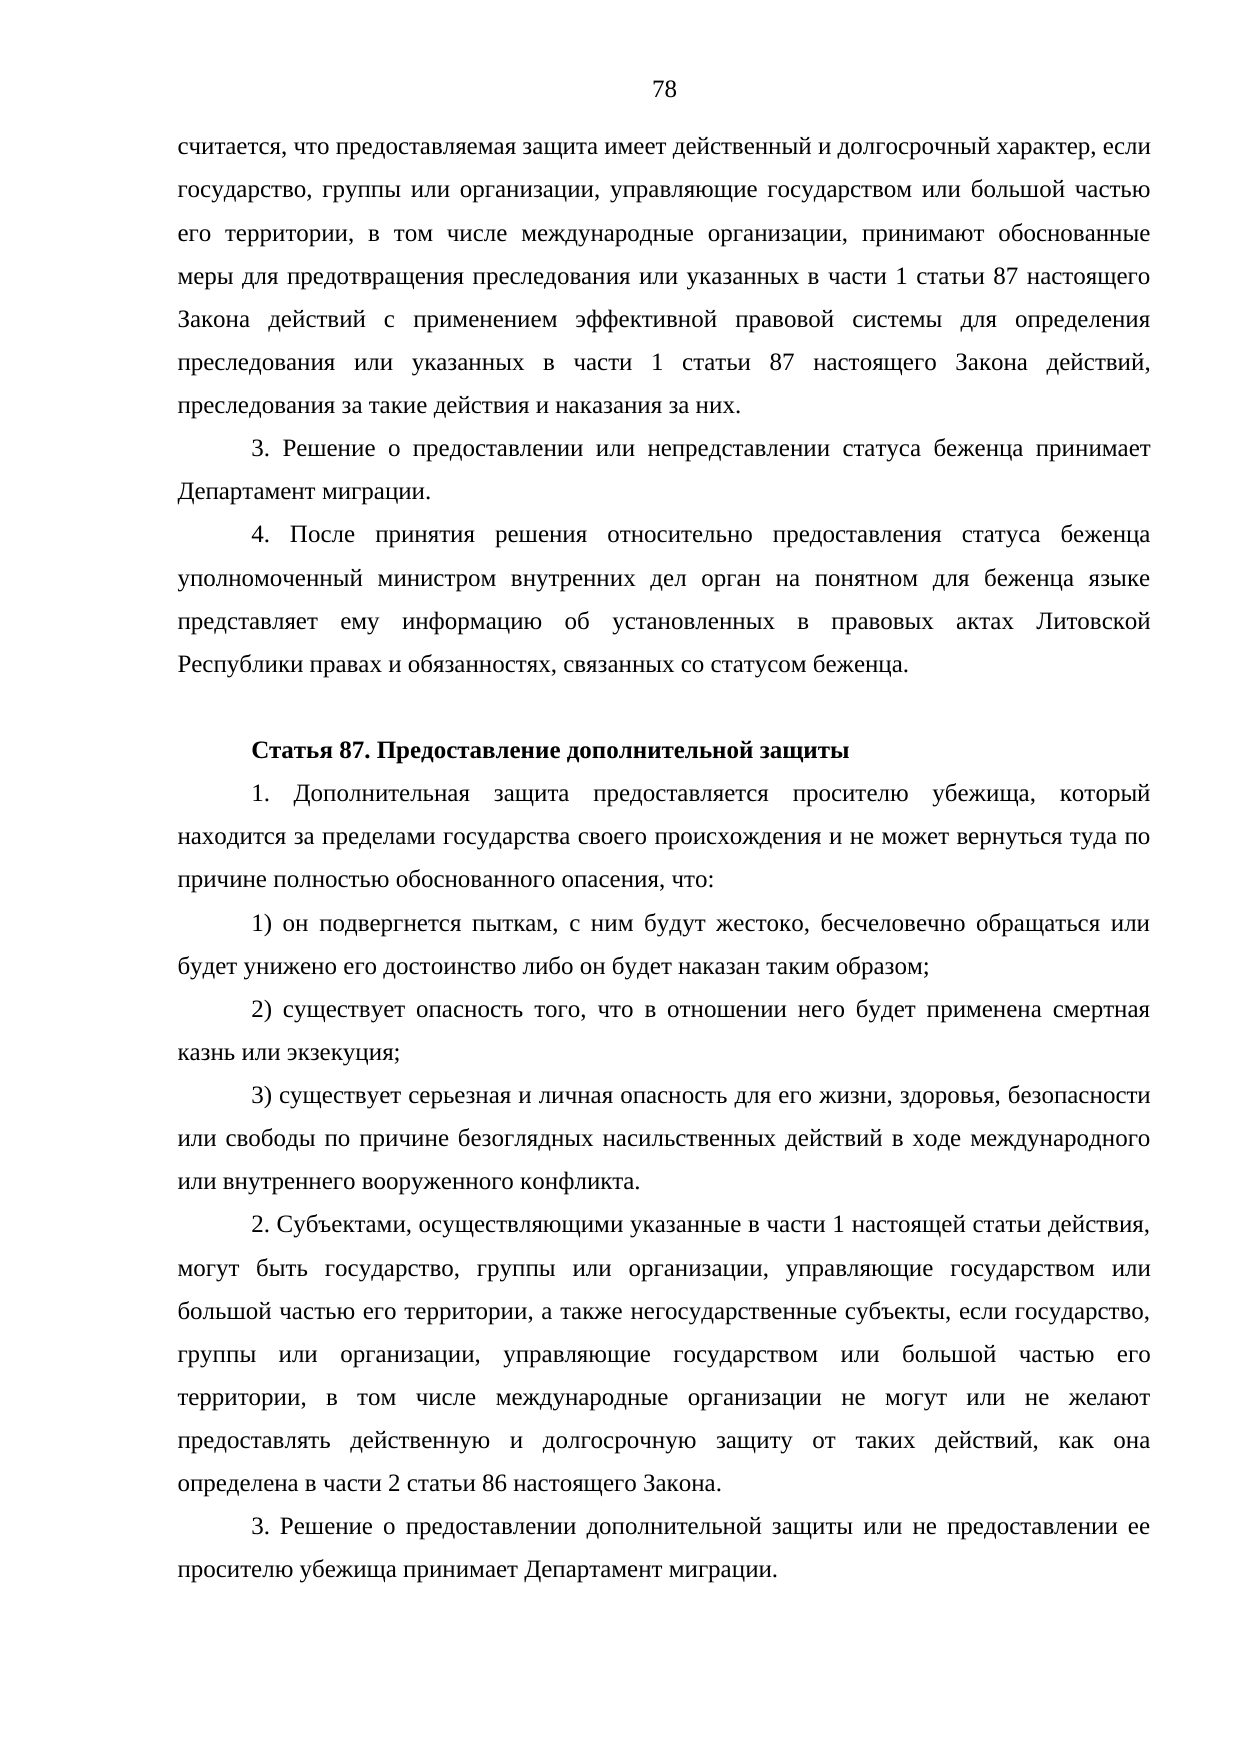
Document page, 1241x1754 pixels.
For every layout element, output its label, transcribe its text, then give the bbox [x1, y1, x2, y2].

text 1) он подвергнется пыткам, с ним будут жестоко, бесчеловечно обращаться или будет унижено его достоинство либо он будет наказан таким образом; [177, 908, 1152, 979]
text 3. Решение о предоставлении или непредставлении статуса беженца принимает Департамент миграции. [177, 433, 1152, 505]
text 1. Дополнительная защита предоставляется просителю убежища, который находится за пределами государства своего происхождения и не может вернуться туда по причине полностью обоснованного опасения, что: [177, 778, 1152, 893]
text 3. Решение о предоставлении дополнительной защиты или не предоставлении ее просителю убежища принимает Департамент миграции. [177, 1511, 1152, 1583]
text 2. Субъектами, осуществляющими указанные в части 1 настоящей статьи действия, могут быть государство, группы или организации, управляющие государством или большой частью его территории, а также негосударственные субъекты, если государство, группы или организации, управляющие государством или большой частью его территории, в том числе международные организации не могут или не желают предоставлять действенную и долгосрочную защиту от таких действий, как она определена в части 2 статьи 86 настоящего Закона. [177, 1209, 1152, 1497]
text 3) существует серьезная и личная опасность для его жизни, здоровья, безопасности или свободы по причине безоглядных насильственных действий в ходе международного или внутреннего вооруженного конфликта. [177, 1080, 1152, 1195]
text Статья 87. Предоставление дополнительной защиты [177, 735, 1152, 764]
text считается, что предоставляемая защита имеет действенный и долгосрочный характер, если государство, группы или организации, управляющие государством или большой частью его территории, в том числе международные организации, принимают обоснованные меры для предотвращения преследования или указанных в части 1 статьи 87 настоящего Закона действий с применением эффективной правовой системы для определения преследования или указанных в части 1 статьи 87 настоящего Закона действий, преследования за такие действия и наказания за них. [177, 131, 1152, 419]
text 4. После принятия решения относительно предоставления статуса беженца уполномоченный министром внутренних дел орган на понятном для беженца языке представляет ему информацию об установленных в правовых актах Литовской Республики правах и обязанностях, связанных со статусом беженца. [177, 519, 1152, 678]
text 2) существует опасность того, что в отношении него будет применена смертная казнь или экзекуция; [177, 994, 1152, 1066]
